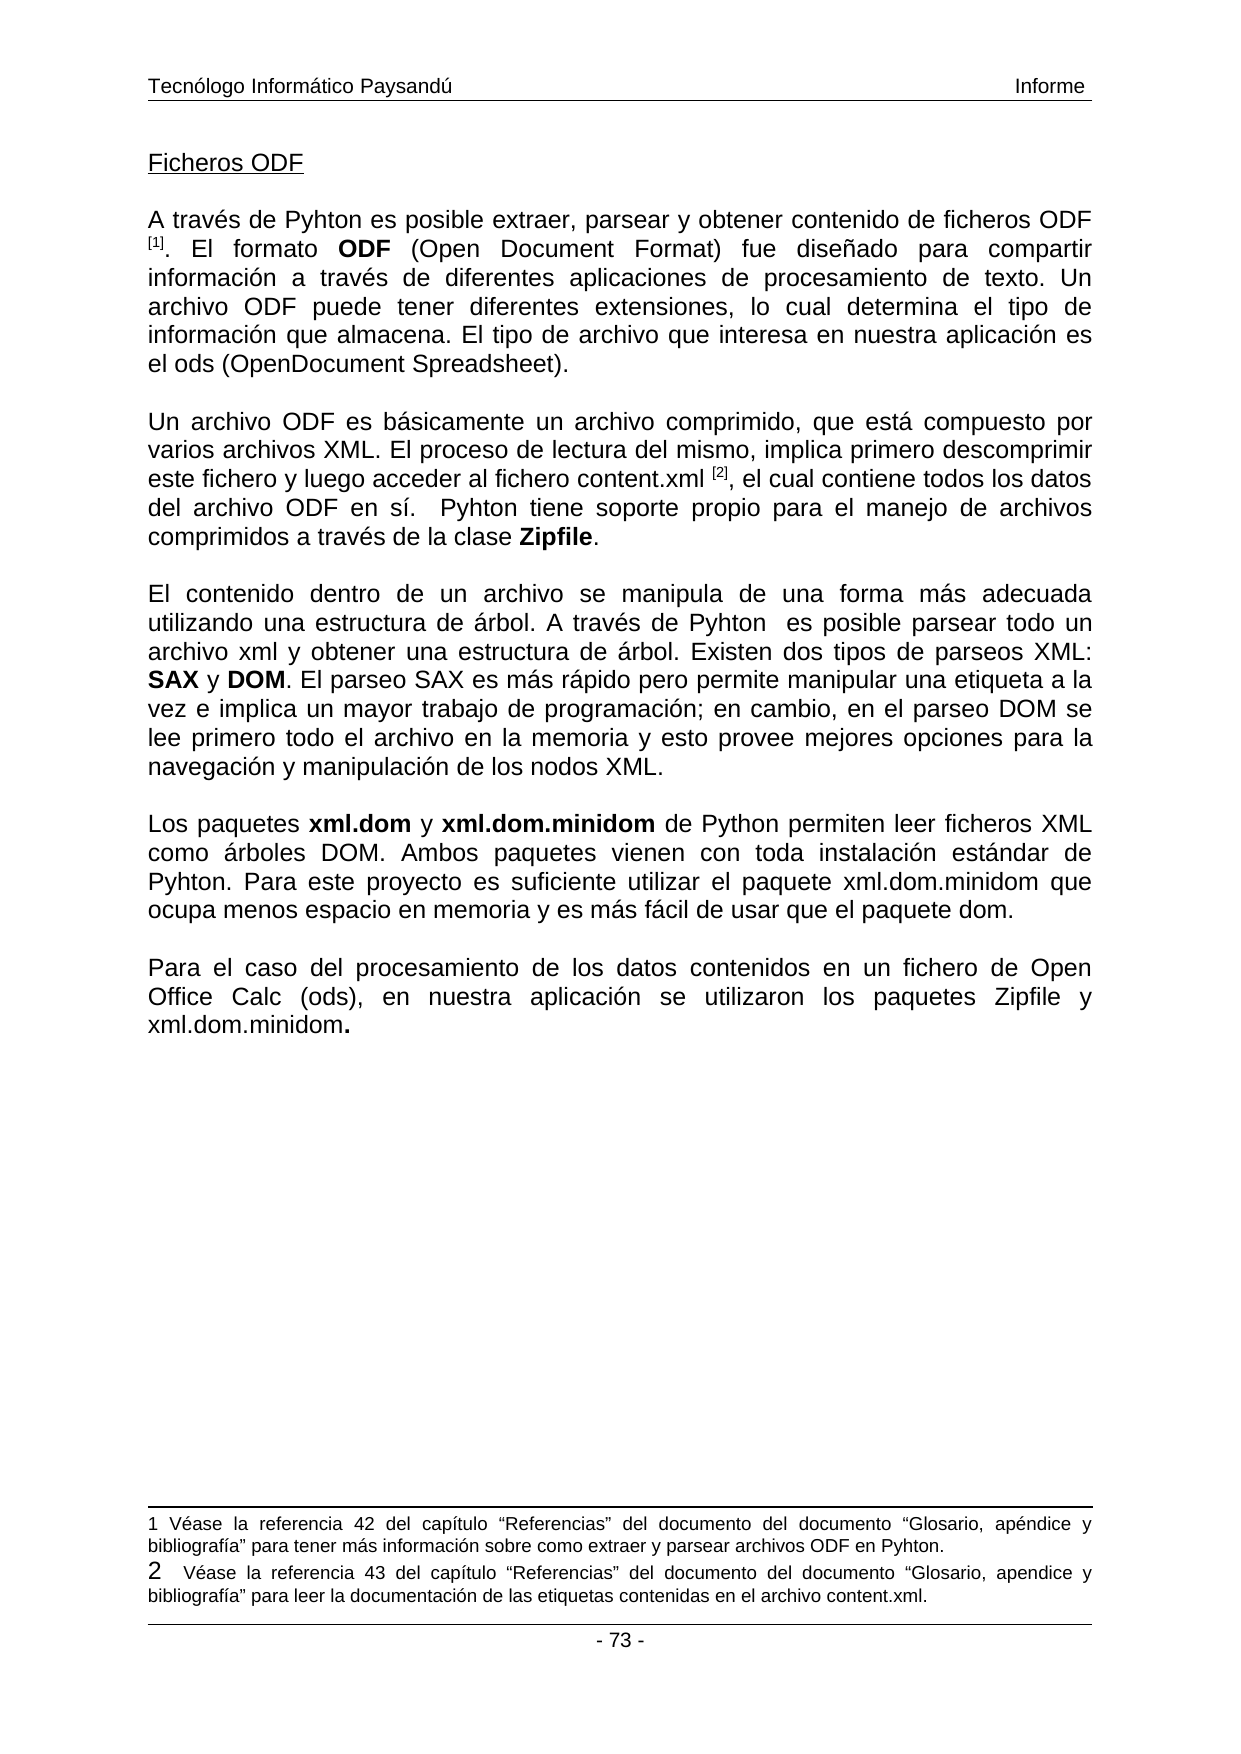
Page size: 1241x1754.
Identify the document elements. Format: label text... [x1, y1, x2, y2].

text Ficheros ODF [148, 148, 1092, 176]
text Para el caso del procesamiento de los datos contenidos en un fichero de Open Office Calc (ods), en nuestra aplicación se utilizaron los paquetes Zipfile y xml.dom.minidom. [148, 953, 1092, 1039]
text Véase la referencia 43 del capítulo “Referencias” del documento del documento “Glosario, apendice y bibliografía” para leer la documentación de las etiquetas contenidas en el archivo content.xml. [148, 1556, 1092, 1606]
text Véase la referencia 42 del capítulo “Referencias” del documento del documento “Glosario, apéndice y bibliografía” para tener más información sobre como extraer y parsear archivos ODF en Pyhton. [148, 1513, 1092, 1556]
text Los paquetes xml.dom y xml.dom.minidom de Python permiten leer ficheros XML como árboles DOM. Ambos paquetes vienen con toda instalación estándar de Pyhton. Para este proyecto es suficiente utilizar el paquete xml.dom.minidom que ocupa menos espacio en memoria y es más fácil de usar que el paquete dom. [148, 809, 1092, 924]
text Un archivo ODF es básicamente un archivo comprimido, que está compuesto por varios archivos XML. El proceso de lectura del mismo, implica primero descomprimir este fichero y luego acceder al fichero content.xml [], el cual contiene todos los datos del archivo ODF en sí. Pyhton tiene soporte propio para el manejo de archivos comprimidos a través de la clase Zipfile. [148, 406, 1092, 550]
text El contenido dentro de un archivo se manipula de una forma más adecuada utilizando una estructura de árbol. A través de Pyhton es posible parsear todo un archivo xml y obtener una estructura de árbol. Existen dos tipos de parseos XML: SAX y DOM. El parseo SAX es más rápido pero permite manipular una etiqueta a la vez e implica un mayor trabajo de programación; en cambio, en el parseo DOM se lee primero todo el archivo en la memoria y esto provee mejores opciones para la navegación y manipulación de los nodos XML. [148, 579, 1092, 780]
text A través de Pyhton es posible extraer, parsear y obtener contenido de ficheros ODF []. El formato ODF (Open Document Format) fue diseñado para compartir información a través de diferentes aplicaciones de procesamiento de texto. Un archivo ODF puede tener diferentes extensiones, lo cual determina el tipo de información que almacena. El tipo de archivo que interesa en nuestra aplicación es el ods (OpenDocument Spreadsheet). [148, 205, 1092, 378]
